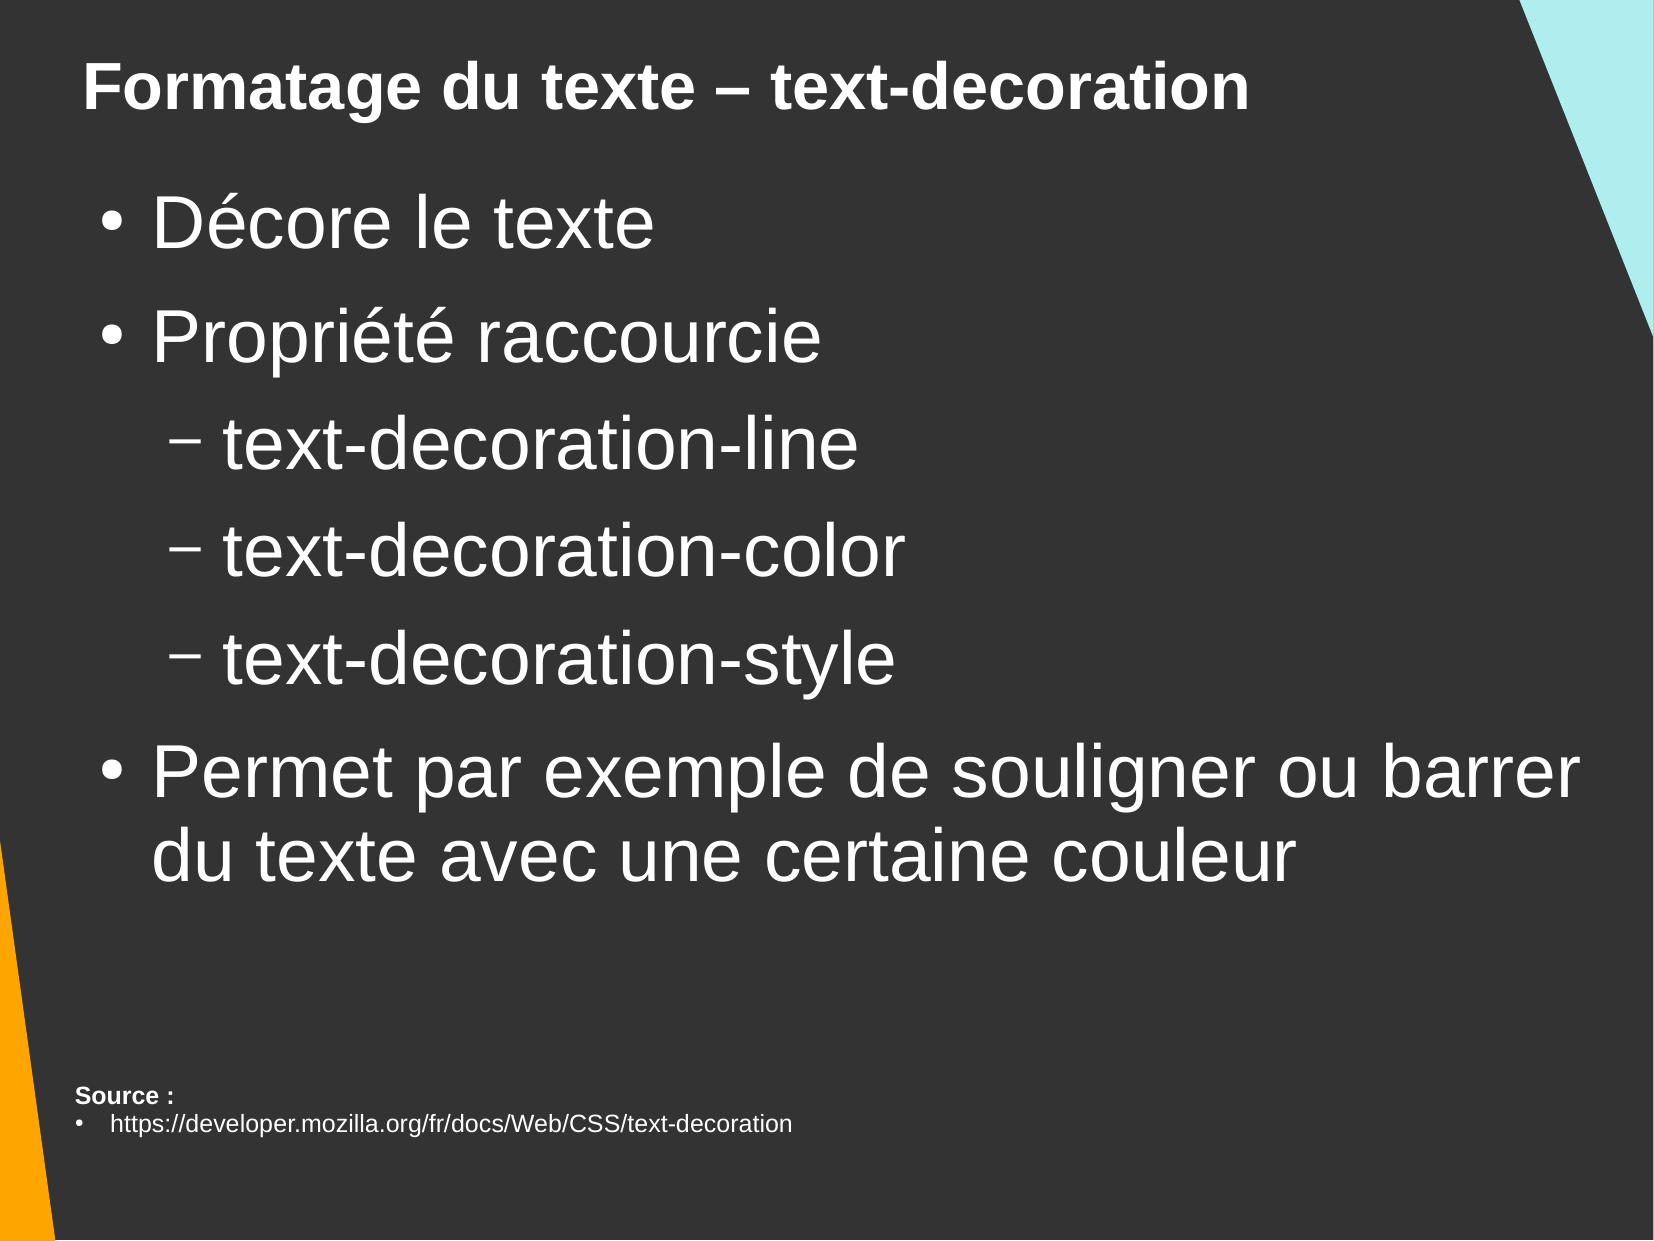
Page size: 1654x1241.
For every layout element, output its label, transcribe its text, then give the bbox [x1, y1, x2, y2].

text_box [1519, 0, 1654, 339]
text_box Source : https://developer.mozilla.org/fr/docs/Web/CSS/text-decoration [60, 1074, 1546, 1241]
text_box [0, 840, 56, 1241]
list Décore le texte Propriété raccourcie text-decoration-line text-decoration-color text-decoration-style Permet par exemple de souligner ou barrer du texte avec une certaine couleur [80, 180, 1605, 910]
title Formatage du texte – text-decoration [82, 49, 1571, 152]
